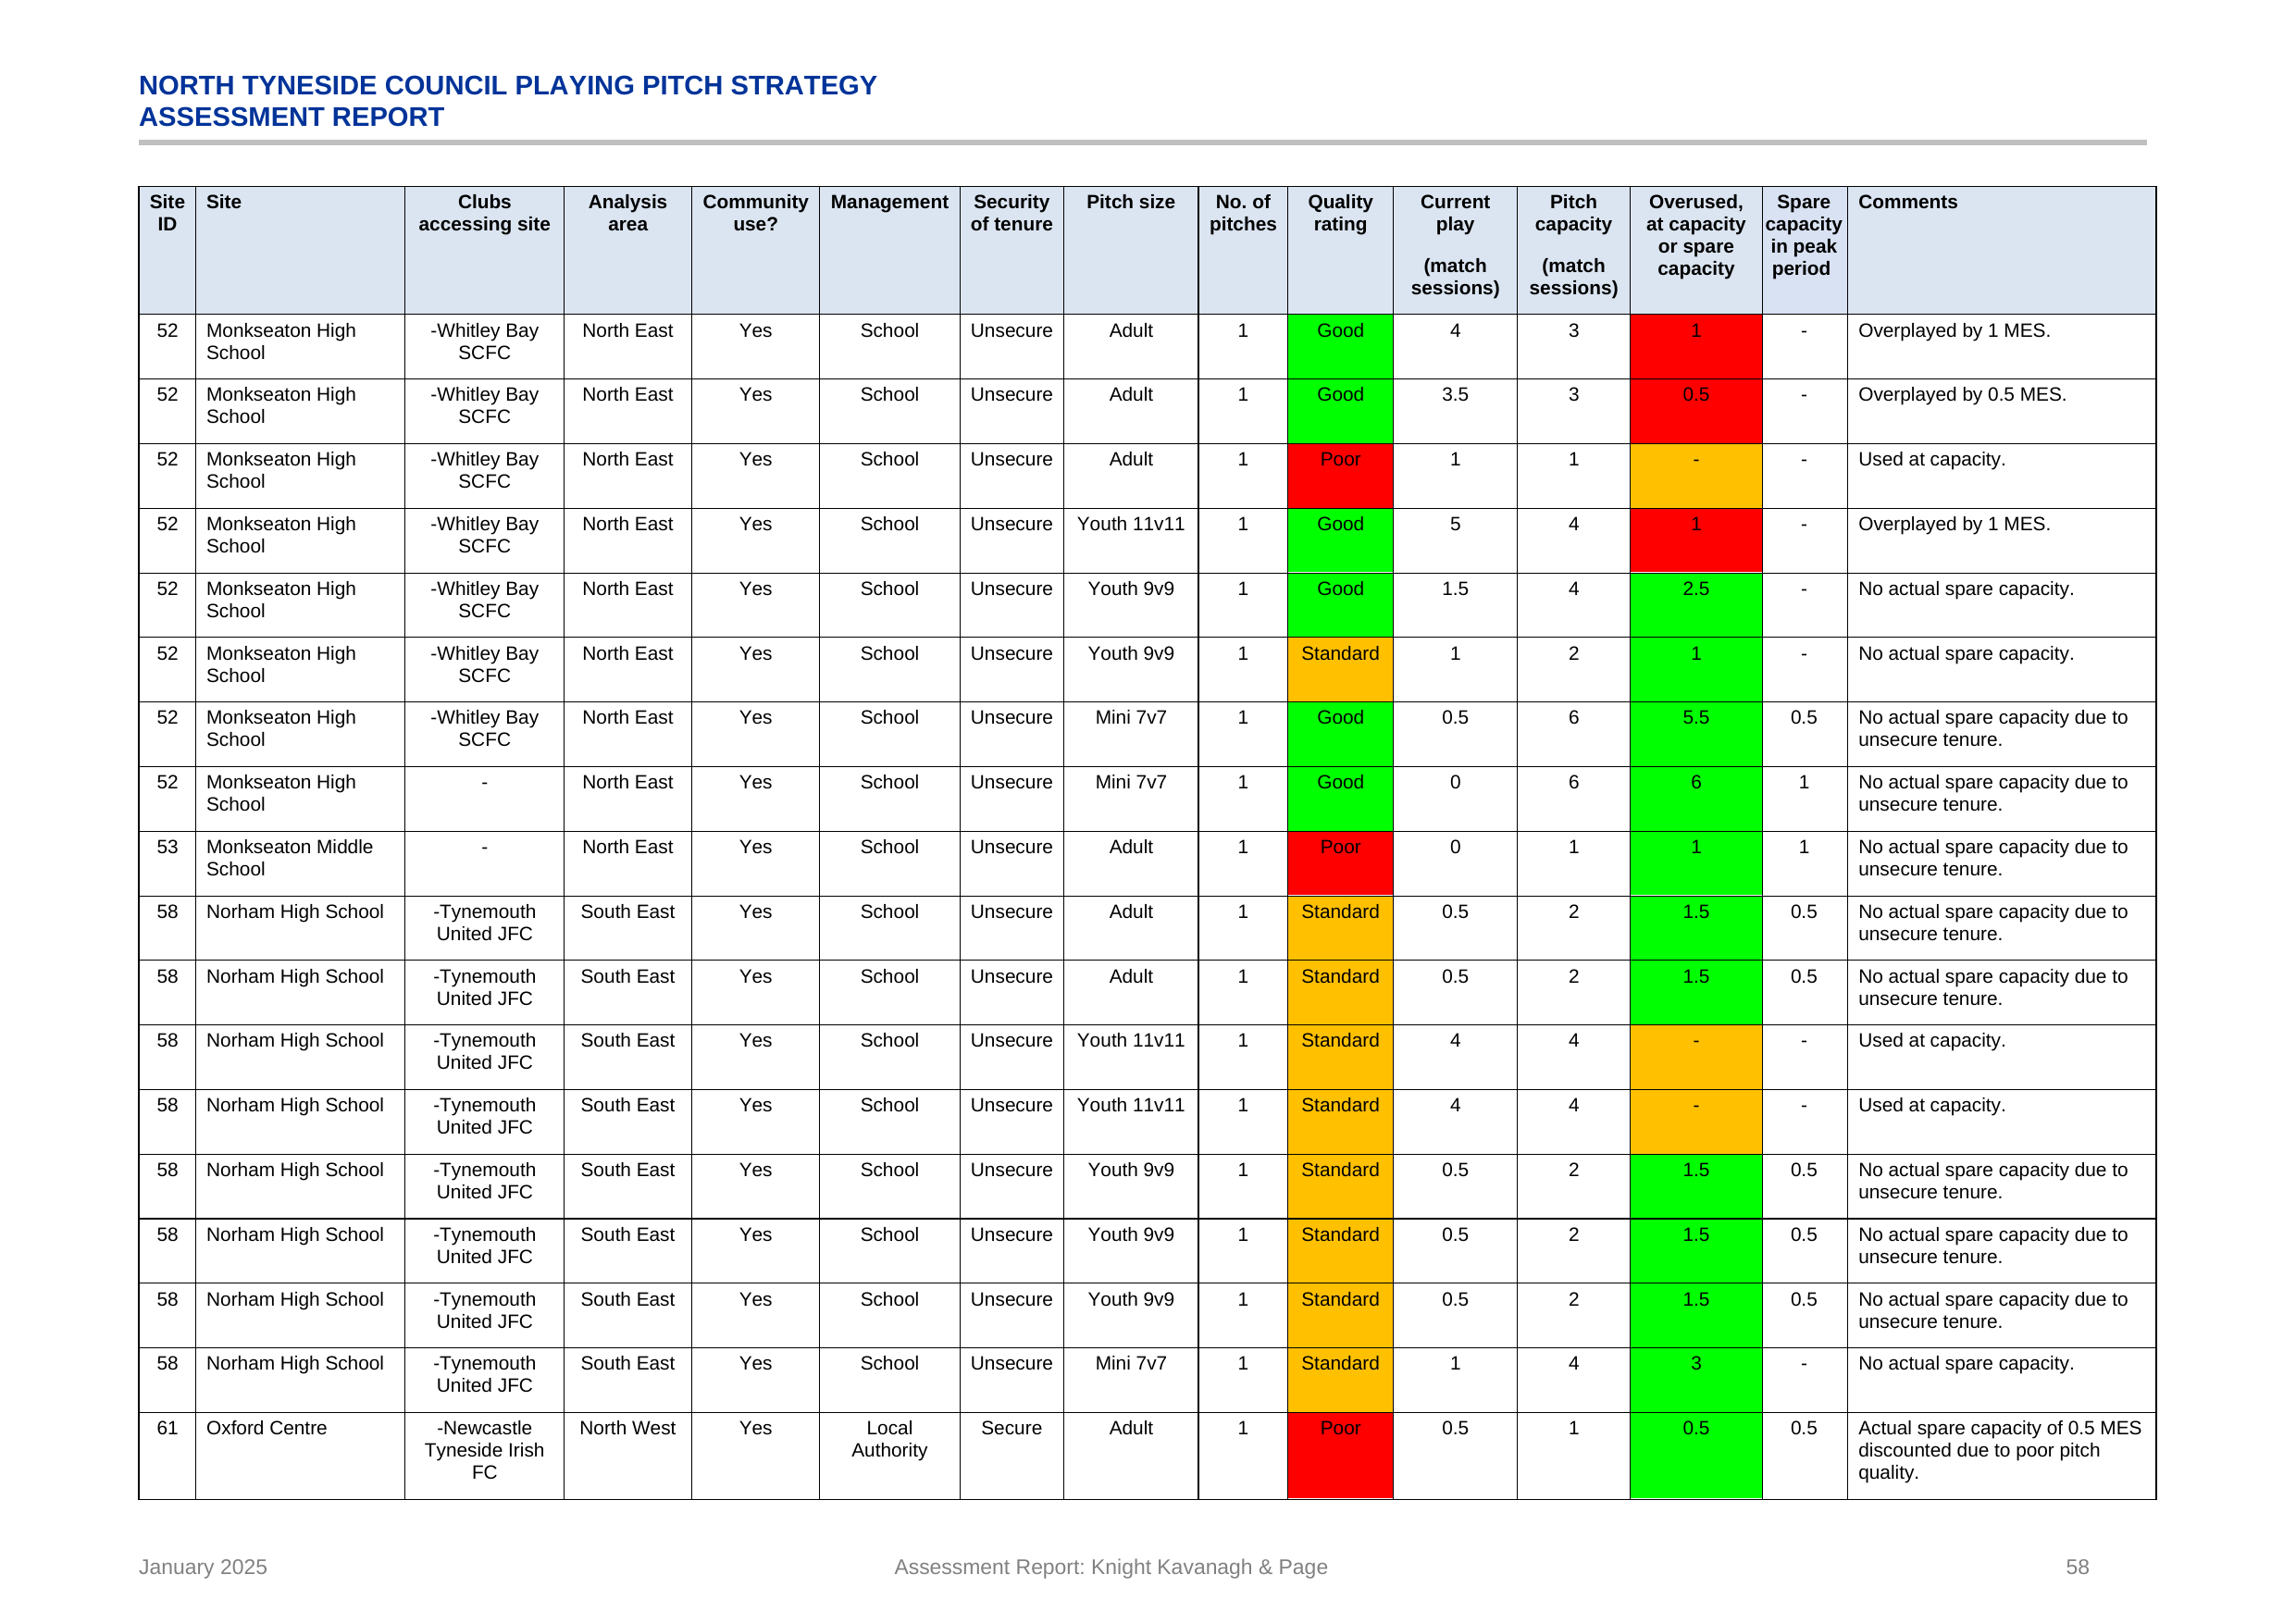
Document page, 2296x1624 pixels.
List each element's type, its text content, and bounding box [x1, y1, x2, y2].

table_cell - [405, 767, 564, 831]
table_cell - [1763, 638, 1847, 701]
table_cell 4 [1518, 1348, 1630, 1412]
table_cell Standard [1288, 961, 1393, 1024]
table_cell School [820, 444, 960, 508]
table_cell School [820, 509, 960, 572]
table_cell -Tynemouth United JFC [405, 1090, 564, 1154]
table_header No. of pitches [1199, 187, 1287, 314]
table_cell Yes [692, 1025, 819, 1089]
table_cell 52 [140, 702, 195, 766]
table_cell No actual spare capacity due to unsecure tenure. [1848, 832, 2155, 895]
table_cell 1 [1199, 574, 1287, 637]
table_cell North East [565, 379, 691, 443]
table_cell 1 [1199, 1413, 1287, 1498]
table_cell 1 [1199, 961, 1287, 1024]
table_cell North East [565, 767, 691, 831]
table_cell 0.5 [1394, 1220, 1517, 1283]
table_cell 1 [1199, 1283, 1287, 1347]
table_cell 1 [1199, 897, 1287, 960]
table_cell 3 [1631, 1348, 1762, 1412]
table_cell Monkseaton High School [196, 702, 404, 766]
table_cell 0.5 [1763, 702, 1847, 766]
table_cell Good [1288, 509, 1393, 572]
table_cell Norham High School [196, 1348, 404, 1412]
table_cell 0.5 [1763, 1283, 1847, 1347]
table_cell Good [1288, 379, 1393, 443]
table_cell Yes [692, 1090, 819, 1154]
table_cell School [820, 379, 960, 443]
table_cell Youth 9v9 [1064, 1155, 1198, 1218]
table_cell No actual spare capacity due to unsecure tenure. [1848, 1283, 2155, 1347]
table_cell 58 [140, 1220, 195, 1283]
table_cell Unsecure [961, 315, 1063, 378]
table_cell 0.5 [1394, 1283, 1517, 1347]
table_cell Standard [1288, 638, 1393, 701]
table_cell No actual spare capacity due to unsecure tenure. [1848, 702, 2155, 766]
table_cell South East [565, 1155, 691, 1218]
table_cell - [1763, 509, 1847, 572]
table_cell 4 [1518, 509, 1630, 572]
table_cell 1 [1199, 509, 1287, 572]
table_cell Yes [692, 509, 819, 572]
table_cell 3 [1518, 379, 1630, 443]
table_cell Used at capacity. [1848, 1025, 2155, 1089]
table_cell 2 [1518, 897, 1630, 960]
table_cell No actual spare capacity. [1848, 574, 2155, 637]
table_cell Monkseaton High School [196, 509, 404, 572]
table_cell Adult [1064, 897, 1198, 960]
table_cell School [820, 1220, 960, 1283]
table_cell Unsecure [961, 897, 1063, 960]
table_cell 52 [140, 379, 195, 443]
table_cell Standard [1288, 1283, 1393, 1347]
table_cell 0.5 [1394, 897, 1517, 960]
table_cell -Tynemouth United JFC [405, 897, 564, 960]
table_cell 1 [1199, 832, 1287, 895]
table_header Overused, at capacity or spare capacity [1631, 187, 1762, 314]
table_cell 0.5 [1763, 1155, 1847, 1218]
table_cell School [820, 1090, 960, 1154]
table_cell Adult [1064, 1413, 1198, 1498]
table_cell Yes [692, 897, 819, 960]
table_cell Youth 11v11 [1064, 509, 1198, 572]
table_cell 1 [1199, 1090, 1287, 1154]
table_cell Oxford Centre [196, 1413, 404, 1498]
table_cell 4 [1518, 574, 1630, 637]
table_header Security of tenure [961, 187, 1063, 314]
table_cell Yes [692, 638, 819, 701]
table_cell North East [565, 702, 691, 766]
table_cell No actual spare capacity due to unsecure tenure. [1848, 1220, 2155, 1283]
table_cell Yes [692, 1283, 819, 1347]
table_cell School [820, 961, 960, 1024]
table_cell 61 [140, 1413, 195, 1498]
table_cell 1 [1199, 1155, 1287, 1218]
table_cell Overplayed by 0.5 MES. [1848, 379, 2155, 443]
table_cell Yes [692, 379, 819, 443]
table_cell 2 [1518, 1155, 1630, 1218]
table_header Comments [1848, 187, 2155, 314]
table_cell Adult [1064, 961, 1198, 1024]
table_cell 1 [1763, 767, 1847, 831]
table_cell Yes [692, 1348, 819, 1412]
table_cell 52 [140, 315, 195, 378]
table_header Community use? [692, 187, 819, 314]
table_cell Yes [692, 1155, 819, 1218]
table_cell 0 [1394, 832, 1517, 895]
table_cell 58 [140, 1155, 195, 1218]
table_cell Monkseaton Middle School [196, 832, 404, 895]
table_header Management [820, 187, 960, 314]
table_cell School [820, 1025, 960, 1089]
table_cell Unsecure [961, 574, 1063, 637]
table_cell Monkseaton High School [196, 444, 404, 508]
table_cell 0.5 [1763, 1413, 1847, 1498]
table_cell 1 [1518, 1413, 1630, 1498]
table_cell Youth 9v9 [1064, 638, 1198, 701]
table_cell Norham High School [196, 1025, 404, 1089]
table_cell 4 [1518, 1025, 1630, 1089]
table_cell 58 [140, 897, 195, 960]
table_cell Yes [692, 1413, 819, 1498]
table_cell School [820, 1348, 960, 1412]
table_cell Unsecure [961, 832, 1063, 895]
table_cell Youth 11v11 [1064, 1025, 1198, 1089]
table_cell Good [1288, 574, 1393, 637]
table_cell 1 [1631, 509, 1762, 572]
table_cell No actual spare capacity due to unsecure tenure. [1848, 897, 2155, 960]
table_cell 2 [1518, 638, 1630, 701]
table_cell - [1763, 1025, 1847, 1089]
table_cell 1.5 [1631, 1220, 1762, 1283]
table_cell Good [1288, 702, 1393, 766]
table_cell Monkseaton High School [196, 767, 404, 831]
table_cell Unsecure [961, 1155, 1063, 1218]
table_cell Overplayed by 1 MES. [1848, 315, 2155, 378]
table_cell 1.5 [1631, 1155, 1762, 1218]
table_cell 0 [1394, 767, 1517, 831]
table_cell - [1631, 1090, 1762, 1154]
table_cell -Tynemouth United JFC [405, 1220, 564, 1283]
table_cell Adult [1064, 315, 1198, 378]
table_cell Standard [1288, 1348, 1393, 1412]
table_cell Mini 7v7 [1064, 1348, 1198, 1412]
table_cell - [1763, 1348, 1847, 1412]
table_cell Unsecure [961, 767, 1063, 831]
table_cell North East [565, 574, 691, 637]
table_cell Norham High School [196, 1220, 404, 1283]
table_cell No actual spare capacity due to unsecure tenure. [1848, 961, 2155, 1024]
table_cell 1.5 [1394, 574, 1517, 637]
table_cell 58 [140, 961, 195, 1024]
table_cell 53 [140, 832, 195, 895]
table_cell School [820, 702, 960, 766]
table_header Clubs accessing site [405, 187, 564, 314]
table_cell Good [1288, 767, 1393, 831]
table_cell Standard [1288, 1025, 1393, 1089]
table_cell South East [565, 1090, 691, 1154]
table_cell Monkseaton High School [196, 315, 404, 378]
table_cell 2 [1518, 961, 1630, 1024]
table_cell 1 [1199, 444, 1287, 508]
table_cell School [820, 897, 960, 960]
table_cell 0.5 [1763, 961, 1847, 1024]
table_cell 52 [140, 509, 195, 572]
table_cell 1 [1394, 638, 1517, 701]
table_cell 6 [1631, 767, 1762, 831]
table_cell 1.5 [1631, 1283, 1762, 1347]
table_cell - [1631, 444, 1762, 508]
table_cell 0.5 [1394, 702, 1517, 766]
table_cell Unsecure [961, 1220, 1063, 1283]
table_cell -Whitley Bay SCFC [405, 379, 564, 443]
table_cell - [1763, 379, 1847, 443]
table_cell 52 [140, 444, 195, 508]
table_cell 1 [1394, 1348, 1517, 1412]
table_header Analysis area [565, 187, 691, 314]
table_cell Yes [692, 315, 819, 378]
table_cell Youth 9v9 [1064, 574, 1198, 637]
table_cell -Tynemouth United JFC [405, 961, 564, 1024]
table_cell 1 [1518, 444, 1630, 508]
table_cell 58 [140, 1090, 195, 1154]
table_cell 0.5 [1631, 379, 1762, 443]
table_cell 1 [1199, 702, 1287, 766]
table_cell - [1763, 444, 1847, 508]
table_cell Unsecure [961, 1090, 1063, 1154]
table_header Pitch capacity (match sessions) [1518, 187, 1630, 314]
table_cell School [820, 1283, 960, 1347]
table_cell South East [565, 1348, 691, 1412]
table_cell Unsecure [961, 1348, 1063, 1412]
table_cell -Whitley Bay SCFC [405, 509, 564, 572]
table_cell - [405, 832, 564, 895]
table_cell 1 [1199, 379, 1287, 443]
table_header Site [196, 187, 404, 314]
table_cell School [820, 832, 960, 895]
table_cell Yes [692, 832, 819, 895]
table_cell 0.5 [1631, 1413, 1762, 1498]
table_header Quality rating [1288, 187, 1393, 314]
table_cell North East [565, 444, 691, 508]
table_cell Standard [1288, 1155, 1393, 1218]
table_cell Adult [1064, 444, 1198, 508]
table_cell 52 [140, 574, 195, 637]
table_cell Unsecure [961, 702, 1063, 766]
table_cell 5.5 [1631, 702, 1762, 766]
table_cell Adult [1064, 832, 1198, 895]
table_cell North East [565, 638, 691, 701]
table_cell - [1631, 1025, 1762, 1089]
table_cell 3 [1518, 315, 1630, 378]
table_cell Norham High School [196, 1283, 404, 1347]
table_cell Youth 9v9 [1064, 1220, 1198, 1283]
table_cell 1 [1631, 832, 1762, 895]
table_cell School [820, 1155, 960, 1218]
table_cell 5 [1394, 509, 1517, 572]
table_cell Norham High School [196, 897, 404, 960]
table_cell Used at capacity. [1848, 444, 2155, 508]
table_cell Mini 7v7 [1064, 702, 1198, 766]
table_cell 58 [140, 1283, 195, 1347]
table_cell Unsecure [961, 379, 1063, 443]
table_cell -Newcastle Tyneside Irish FC [405, 1413, 564, 1498]
table_cell Standard [1288, 1220, 1393, 1283]
table_cell Norham High School [196, 1090, 404, 1154]
table_cell 6 [1518, 767, 1630, 831]
table_cell School [820, 315, 960, 378]
table_cell Unsecure [961, 1283, 1063, 1347]
table_cell 1 [1199, 638, 1287, 701]
table_header Site ID [140, 187, 195, 314]
table_header Pitch size [1064, 187, 1198, 314]
table_cell Norham High School [196, 961, 404, 1024]
table_cell 0.5 [1763, 1220, 1847, 1283]
table_cell Monkseaton High School [196, 379, 404, 443]
table_cell School [820, 767, 960, 831]
table_header Spare capacity in peak period [1763, 187, 1847, 314]
table_cell 1 [1394, 444, 1517, 508]
table_cell -Tynemouth United JFC [405, 1025, 564, 1089]
table_cell -Whitley Bay SCFC [405, 638, 564, 701]
table_cell South East [565, 897, 691, 960]
table_cell North East [565, 832, 691, 895]
table_cell 0.5 [1394, 961, 1517, 1024]
table_cell Youth 9v9 [1064, 1283, 1198, 1347]
table_cell South East [565, 1283, 691, 1347]
table_cell 1 [1199, 315, 1287, 378]
table_cell Monkseaton High School [196, 574, 404, 637]
table_cell No actual spare capacity due to unsecure tenure. [1848, 1155, 2155, 1218]
table_cell 4 [1518, 1090, 1630, 1154]
table_cell Secure [961, 1413, 1063, 1498]
table_cell Poor [1288, 1413, 1393, 1498]
table_cell 2.5 [1631, 574, 1762, 637]
table_cell Yes [692, 574, 819, 637]
table_cell Youth 11v11 [1064, 1090, 1198, 1154]
table_cell 0.5 [1394, 1413, 1517, 1498]
table_cell -Tynemouth United JFC [405, 1283, 564, 1347]
table_cell School [820, 574, 960, 637]
table_cell Yes [692, 702, 819, 766]
table_cell 58 [140, 1348, 195, 1412]
table_cell North East [565, 509, 691, 572]
table_cell 58 [140, 1025, 195, 1089]
table_cell Yes [692, 444, 819, 508]
table_cell No actual spare capacity due to unsecure tenure. [1848, 767, 2155, 831]
table_cell 0.5 [1394, 1155, 1517, 1218]
table_cell Unsecure [961, 444, 1063, 508]
table_cell Standard [1288, 1090, 1393, 1154]
table_cell No actual spare capacity. [1848, 1348, 2155, 1412]
table_cell Mini 7v7 [1064, 767, 1198, 831]
table_cell 1.5 [1631, 961, 1762, 1024]
table_cell Actual spare capacity of 0.5 MES discounted due to poor pitch quality. [1848, 1413, 2155, 1498]
table_cell 2 [1518, 1283, 1630, 1347]
table_cell South East [565, 1220, 691, 1283]
table_cell 4 [1394, 1025, 1517, 1089]
table_cell 1 [1518, 832, 1630, 895]
table_cell 2 [1518, 1220, 1630, 1283]
table_cell -Whitley Bay SCFC [405, 574, 564, 637]
table_cell - [1763, 574, 1847, 637]
table_cell 52 [140, 767, 195, 831]
table_cell Adult [1064, 379, 1198, 443]
table_cell School [820, 638, 960, 701]
table_cell 1 [1199, 1220, 1287, 1283]
table_cell Monkseaton High School [196, 638, 404, 701]
table_cell North West [565, 1413, 691, 1498]
table_cell 52 [140, 638, 195, 701]
table_cell Yes [692, 767, 819, 831]
table_cell Poor [1288, 832, 1393, 895]
table_cell Yes [692, 961, 819, 1024]
table_cell -Whitley Bay SCFC [405, 444, 564, 508]
table_cell -Whitley Bay SCFC [405, 702, 564, 766]
table_cell 1.5 [1631, 897, 1762, 960]
table_cell - [1763, 1090, 1847, 1154]
table_cell Local Authority [820, 1413, 960, 1498]
table_cell -Whitley Bay SCFC [405, 315, 564, 378]
table_cell Used at capacity. [1848, 1090, 2155, 1154]
table_cell 1 [1199, 1348, 1287, 1412]
table_cell -Tynemouth United JFC [405, 1348, 564, 1412]
table_cell Unsecure [961, 638, 1063, 701]
table_cell Standard [1288, 897, 1393, 960]
table_cell 6 [1518, 702, 1630, 766]
table_cell No actual spare capacity. [1848, 638, 2155, 701]
table_cell Unsecure [961, 961, 1063, 1024]
table_cell South East [565, 1025, 691, 1089]
table_header Current play (match sessions) [1394, 187, 1517, 314]
table_cell North East [565, 315, 691, 378]
table_cell 1 [1631, 315, 1762, 378]
table_cell - [1763, 315, 1847, 378]
table_cell -Tynemouth United JFC [405, 1155, 564, 1218]
table_cell Norham High School [196, 1155, 404, 1218]
table_cell 1 [1763, 832, 1847, 895]
table_cell Poor [1288, 444, 1393, 508]
table_cell Unsecure [961, 509, 1063, 572]
table_cell South East [565, 961, 691, 1024]
table_cell Unsecure [961, 1025, 1063, 1089]
table_cell Good [1288, 315, 1393, 378]
table_cell 3.5 [1394, 379, 1517, 443]
table_cell Yes [692, 1220, 819, 1283]
table_cell 1 [1631, 638, 1762, 701]
table_cell 4 [1394, 1090, 1517, 1154]
table_cell 4 [1394, 315, 1517, 378]
table_cell 1 [1199, 1025, 1287, 1089]
table_cell 1 [1199, 767, 1287, 831]
table_cell Overplayed by 1 MES. [1848, 509, 2155, 572]
table_cell 0.5 [1763, 897, 1847, 960]
